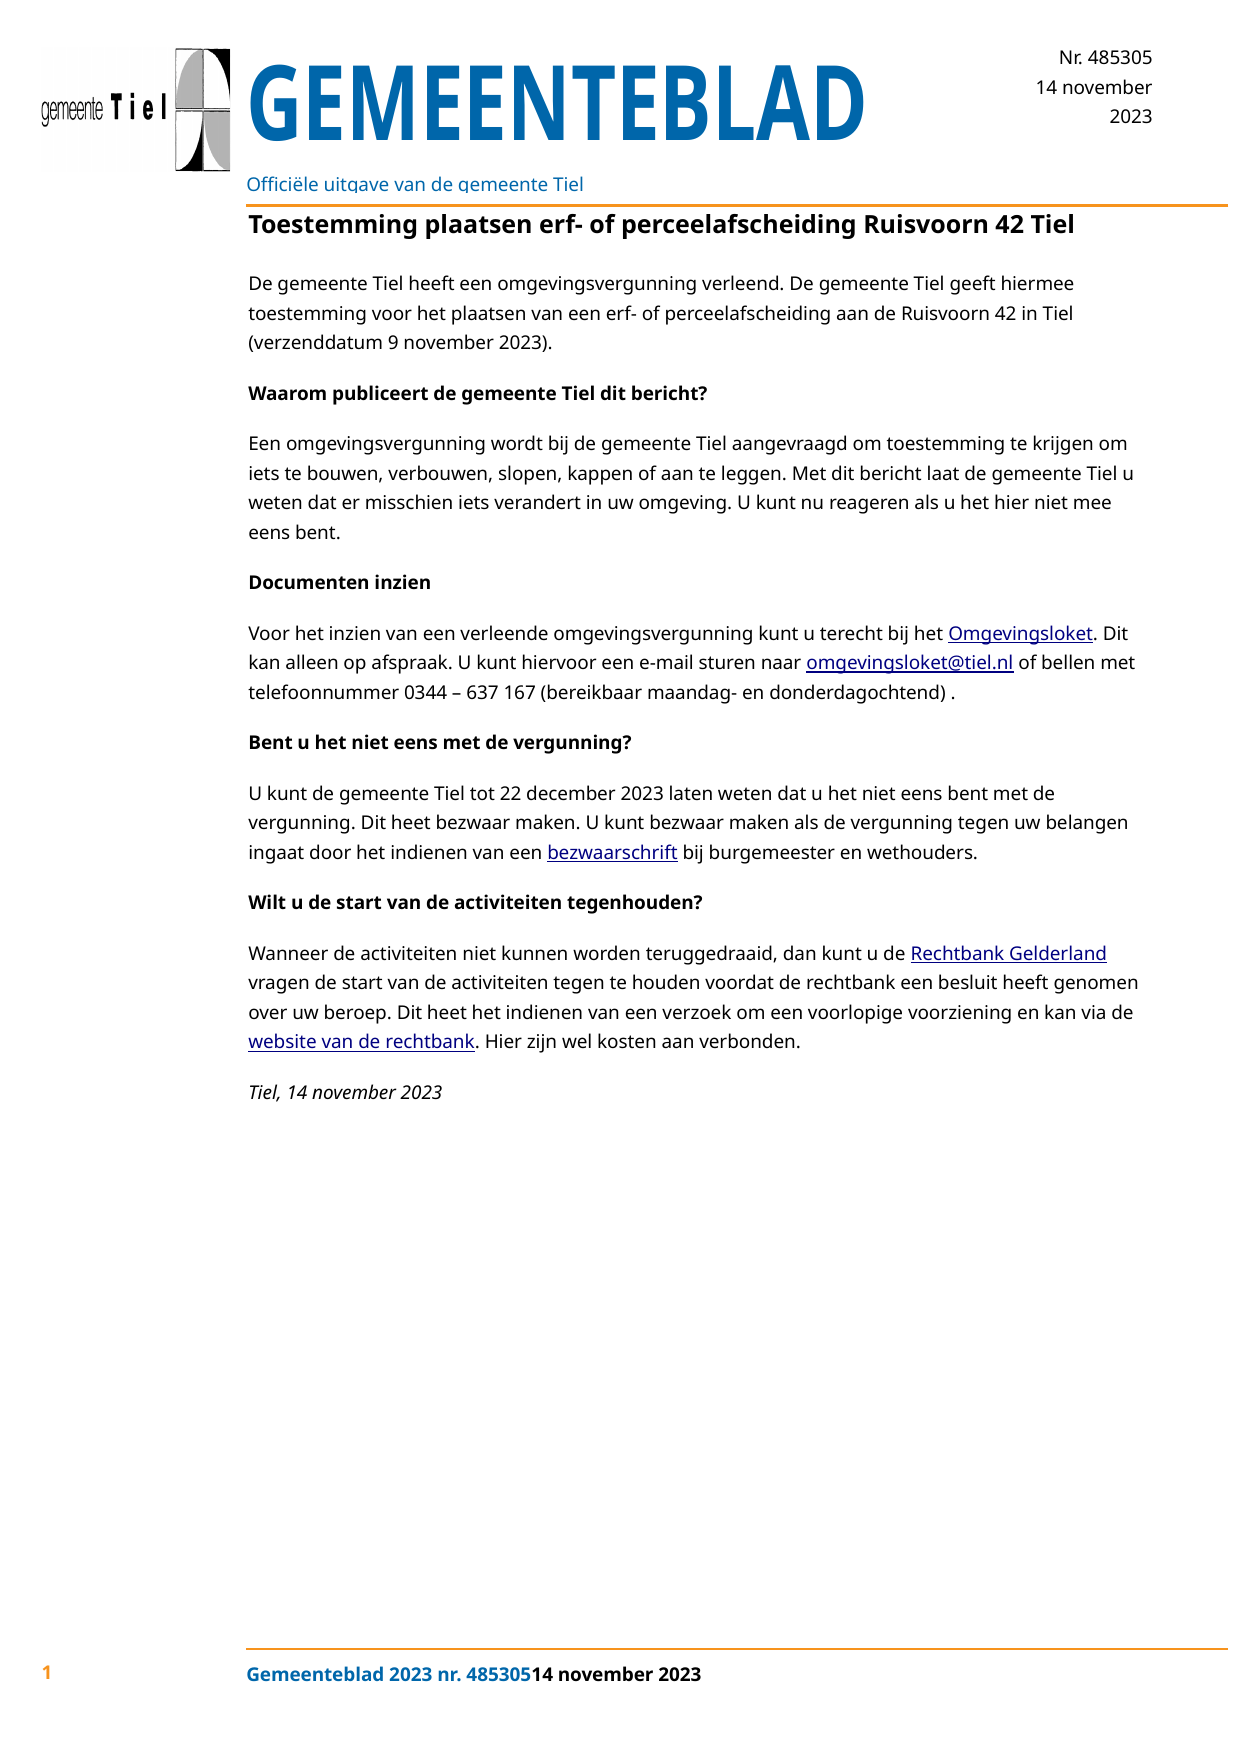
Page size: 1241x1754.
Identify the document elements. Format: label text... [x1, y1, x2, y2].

text De gemeente Tiel heeft een omgevingsvergunning verleend. De gemeente Tiel geeft hiermee toestemming voor het plaatsen van een erf- of perceelafscheiding aan de Ruisvoorn 42 in Tiel (verzenddatum 9 november 2023). [248, 270, 1152, 355]
text Wanneer de activiteiten niet kunnen worden teruggedraaid, dan kunt u de Rechtbank Gelderland vragen de start van de activiteiten tegen te houden voordat de rechtbank een besluit heeft genomen over uw beroep. Dit heet het indienen van een verzoek om een voorlopige voorziening en kan via de website van de rechtbank. Hier zijn wel kosten aan verbonden. [248, 940, 1152, 1054]
text Tiel, 14 november 2023 [248, 1079, 1152, 1105]
text Waarom publiceert de gemeente Tiel dit bericht? [248, 380, 1152, 406]
text Toestemming plaatsen erf- of perceelafscheiding Ruisvoorn 42 Tiel [248, 207, 1152, 241]
picture [41, 47, 231, 172]
text Een omgevingsvergunning wordt bij de gemeente Tiel aangevraagd om toestemming te krijgen om iets te bouwen, verbouwen, slopen, kappen of aan te leggen. Met dit bericht laat de gemeente Tiel u weten dat er misschien iets verandert in uw omgeving. U kunt nu reageren als u het hier niet mee eens bent. [248, 430, 1152, 545]
text U kunt de gemeente Tiel tot 22 december 2023 laten weten dat u het niet eens bent met de vergunning. Dit heet bezwaar maken. U kunt bezwaar maken als de vergunning tegen uw belangen ingaat door het indienen van een bezwaarschrift bij burgemeester en wethouders. [248, 780, 1152, 865]
text Documenten inzien [248, 569, 1152, 595]
text Wilt u de start van de activiteiten tegenhouden? [248, 889, 1152, 915]
text Voor het inzien van een verleende omgevingsvergunning kunt u terecht bij het Omgevingsloket. Dit kan alleen op afspraak. U kunt hiervoor een e-mail sturen naar omgevingsloket@tiel.nl of bellen met telefoonnummer 0344 – 637 167 (bereikbaar maandag- en donderdagochtend) . [248, 620, 1152, 705]
text Bent u het niet eens met de vergunning? [248, 729, 1152, 755]
